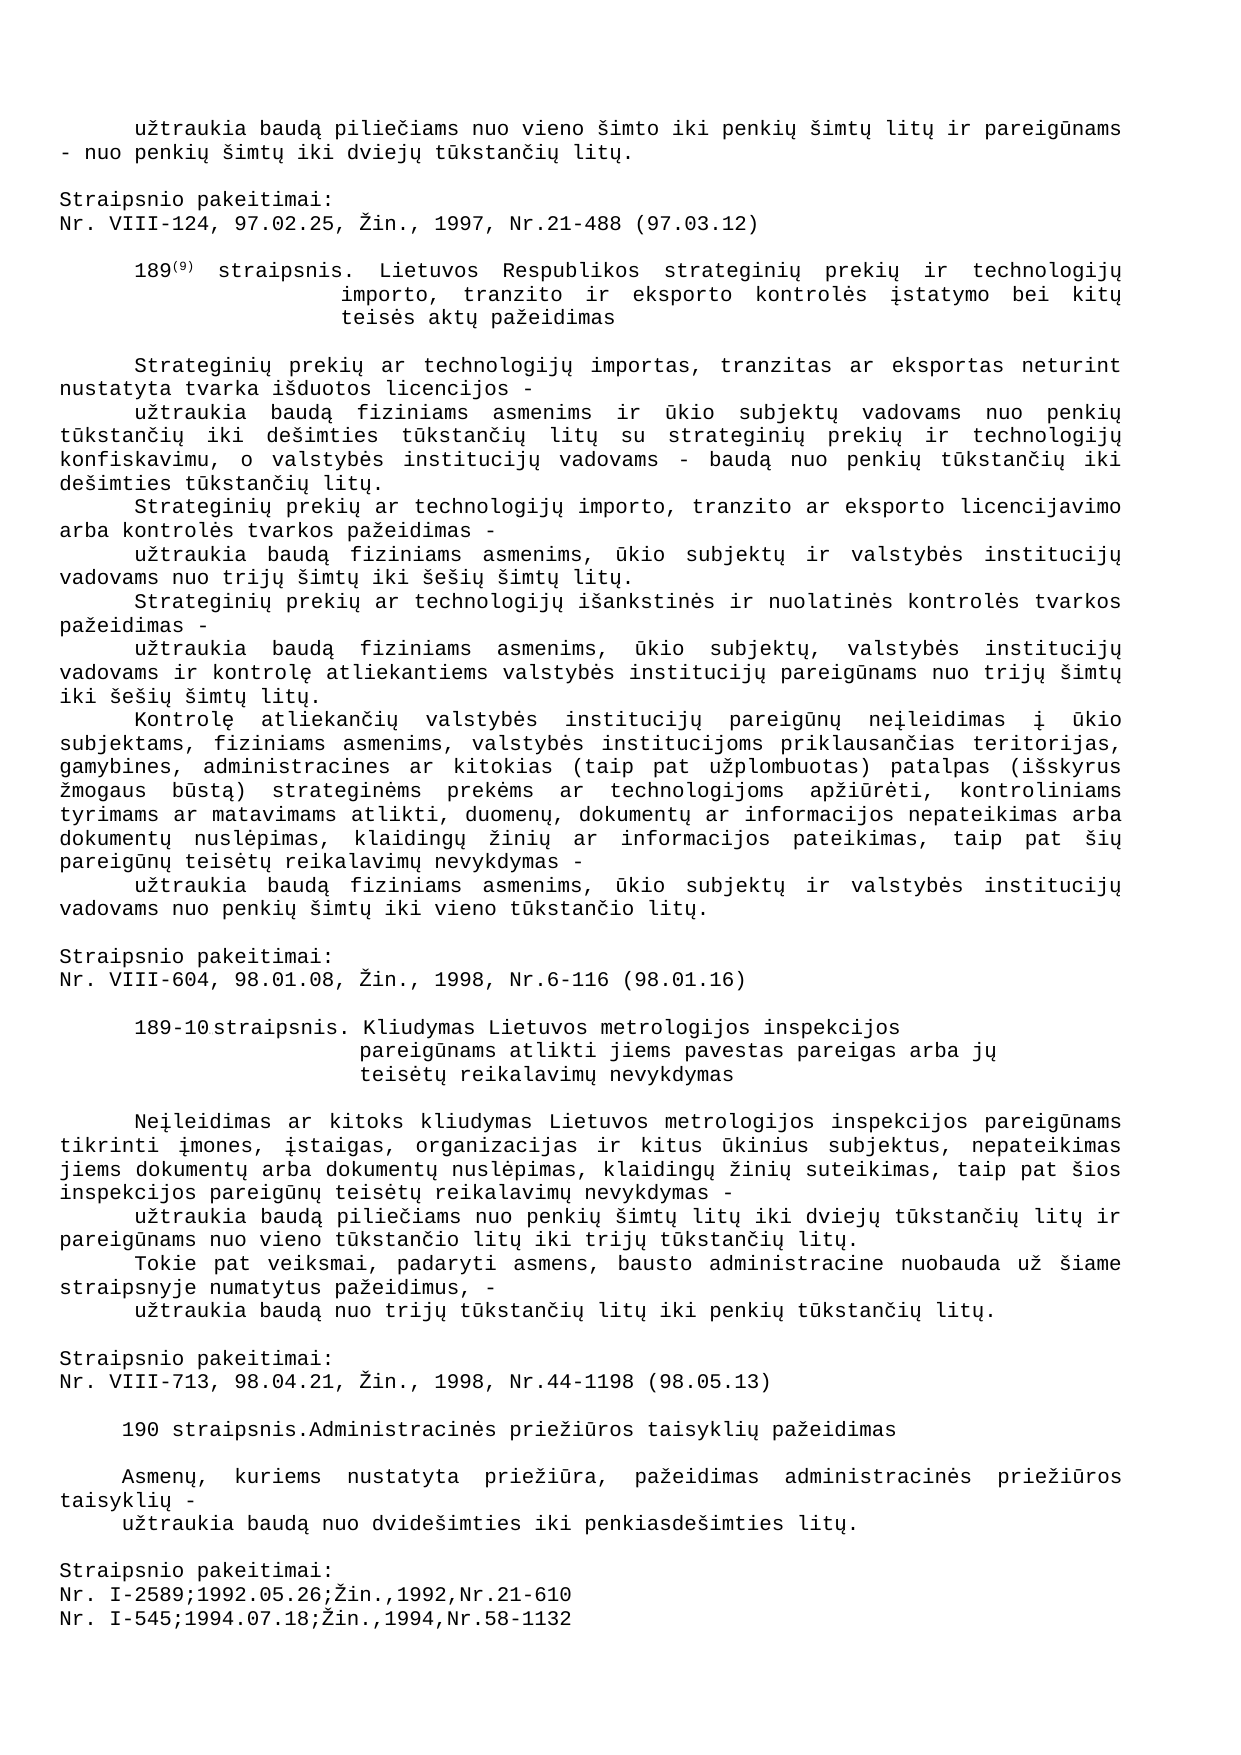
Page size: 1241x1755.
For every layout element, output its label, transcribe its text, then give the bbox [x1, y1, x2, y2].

text teisėtų reikalavimų nevykdymas [59, 1064, 1122, 1088]
text užtraukia baudą piliečiams nuo vieno šimto iki penkių šimtų litų ir pareigūnams - nuo penkių šimtų iki dviejų tūkstančių litų. [59, 118, 1122, 165]
text Nr. VIII-124, 97.02.25, Žin., 1997, Nr.21-488 (97.03.12) [59, 213, 1122, 236]
text Tokie pat veiksmai, padaryti asmens, bausto administracine nuobauda už šiame straipsnyje numatytus pažeidimus, - [59, 1253, 1122, 1300]
text Neįleidimas ar kitoks kliudymas Lietuvos metrologijos inspekcijos pareigūnams tikrinti įmones, įstaigas, organizacijas ir kitus ūkinius subjektus, nepateikimas jiems dokumentų arba dokumentų nuslėpimas, klaidingų žinių suteikimas, taip pat šios inspekcijos pareigūnų teisėtų reikalavimų nevykdymas - [59, 1111, 1122, 1206]
text Straipsnio pakeitimai: [59, 1561, 1122, 1584]
text 189-100 )straipsnis. Kliudymas Lietuvos metrologijos inspekcijos [59, 1017, 1122, 1040]
text Strateginių prekių ar technologijų išankstinės ir nuolatinės kontrolės tvarkos pažeidimas - [59, 591, 1122, 638]
text 189(9) straipsnis. Lietuvos Respublikos strateginių prekių ir technologijų importo, tranzito ir eksporto kontrolės įstatymo bei kitų teisės aktų pažeidimas [134, 260, 1122, 331]
text užtraukia baudą fiziniams asmenims, ūkio subjektų ir valstybės institucijų vadovams nuo penkių šimtų iki vieno tūkstančio litų. [59, 875, 1122, 922]
text pareigūnams atlikti jiems pavestas pareigas arba jų [59, 1040, 1122, 1064]
text Strateginių prekių ar technologijų importas, tranzitas ar eksportas neturint nustatyta tvarka išduotos licencijos - [59, 354, 1122, 402]
text Nr. I-545;1994.07.18;Žin.,1994,Nr.58-1132 [59, 1608, 1122, 1631]
text užtraukia baudą piliečiams nuo penkių šimtų litų iki dviejų tūkstančių litų ir pareigūnams nuo vieno tūkstančio litų iki trijų tūkstančių litų. [59, 1206, 1122, 1253]
text Straipsnio pakeitimai: [59, 946, 1122, 969]
text Nr. VIII-713, 98.04.21, Žin., 1998, Nr.44-1198 (98.05.13) [59, 1371, 1122, 1395]
text Kontrolę atliekančių valstybės institucijų pareigūnų neįleidimas į ūkio subjektams, fiziniams asmenims, valstybės institucijoms priklausančias teritorijas, gamybines, administracines ar kitokias (taip pat užplombuotas) patalpas (išskyrus žmogaus būstą) strateginėms prekėms ar technologijoms apžiūrėti, kontroliniams tyrimams ar matavimams atlikti, duomenų, dokumentų ar informacijos nepateikimas arba dokumentų nuslėpimas, klaidingų žinių ar informacijos pateikimas, taip pat šių pareigūnų teisėtų reikalavimų nevykdymas - [59, 709, 1122, 875]
text Nr. VIII-604, 98.01.08, Žin., 1998, Nr.6-116 (98.01.16) [59, 969, 1122, 993]
text 190 straipsnis.Administracinės priežiūros taisyklių pažeidimas [59, 1419, 1122, 1442]
text Straipsnio pakeitimai: [59, 189, 1122, 213]
text užtraukia baudą fiziniams asmenims ir ūkio subjektų vadovams nuo penkių tūkstančių iki dešimties tūkstančių litų su strateginių prekių ir technologijų konfiskavimu, o valstybės institucijų vadovams - baudą nuo penkių tūkstančių iki dešimties tūkstančių litų. [59, 402, 1122, 496]
text Asmenų, kuriems nustatyta priežiūra, pažeidimas administracinės priežiūros taisyklių - [59, 1466, 1122, 1513]
text užtraukia baudą nuo trijų tūkstančių litų iki penkių tūkstančių litų. [59, 1300, 1122, 1324]
text Strateginių prekių ar technologijų importo, tranzito ar eksporto licencijavimo arba kontrolės tvarkos pažeidimas - [59, 496, 1122, 544]
text Straipsnio pakeitimai: [59, 1348, 1122, 1371]
text užtraukia baudą fiziniams asmenims, ūkio subjektų, valstybės institucijų vadovams ir kontrolę atliekantiems valstybės institucijų pareigūnams nuo trijų šimtų iki šešių šimtų litų. [59, 638, 1122, 709]
text užtraukia baudą nuo dvidešimties iki penkiasdešimties litų. [59, 1513, 1122, 1537]
text užtraukia baudą fiziniams asmenims, ūkio subjektų ir valstybės institucijų vadovams nuo trijų šimtų iki šešių šimtų litų. [59, 544, 1122, 591]
text Nr. I-2589;1992.05.26;Žin.,1992,Nr.21-610 [59, 1584, 1122, 1608]
